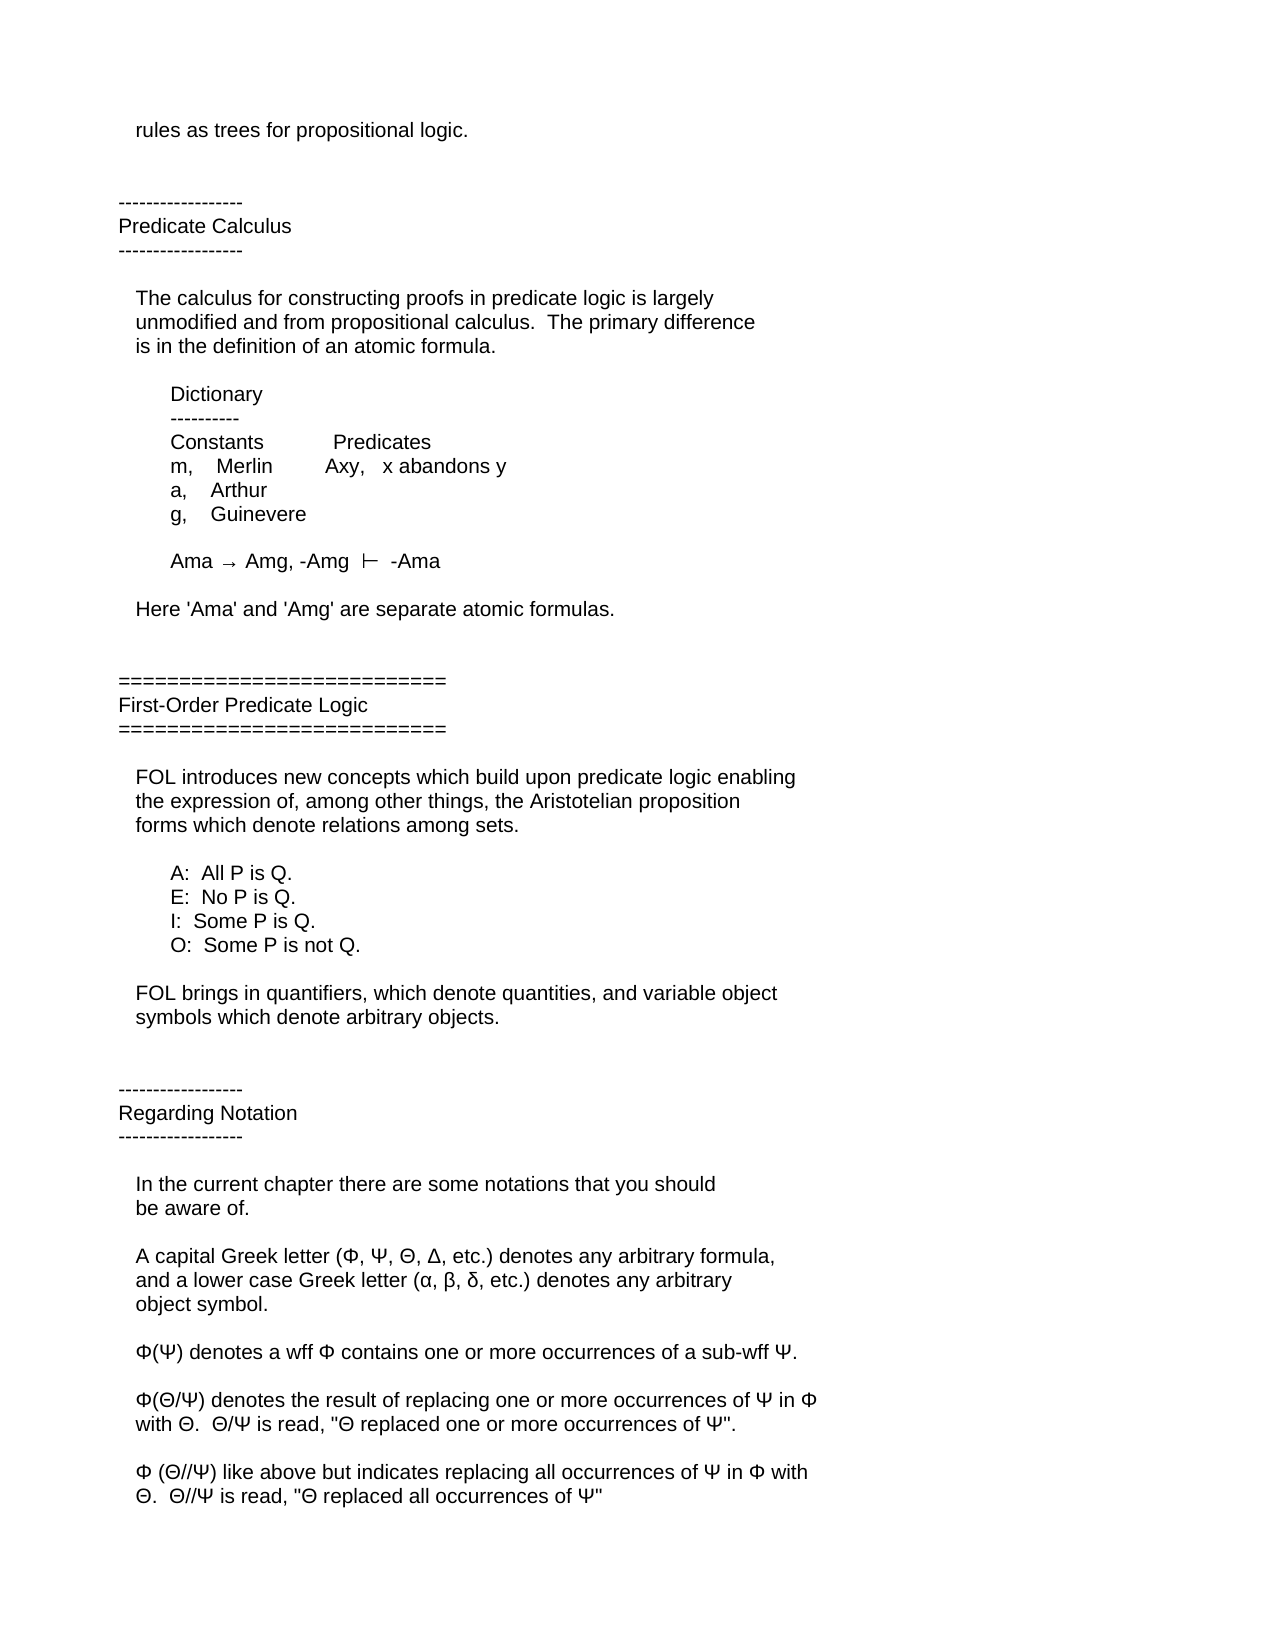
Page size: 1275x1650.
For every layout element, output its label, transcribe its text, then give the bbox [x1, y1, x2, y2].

text the expression of, among other things, the Aristotelian proposition [118, 789, 1157, 813]
text and a lower case Greek letter (α, β, δ, etc.) denotes any arbitrary [118, 1268, 1157, 1292]
text ------------------ [118, 1076, 1157, 1100]
text forms which denote relations among sets. [118, 813, 1157, 837]
text Predicate Calculus [118, 214, 1157, 238]
text symbols which denote arbitrary objects. [118, 1004, 1157, 1028]
text First-Order Predicate Logic [118, 693, 1157, 717]
text m, Merlin Axy, x abandons y [118, 453, 1157, 477]
text Φ(Ψ) denotes a wff Φ contains one or more occurrences of a sub-wff Ψ. [118, 1340, 1157, 1364]
text ---------- [118, 406, 1157, 429]
text Φ(Θ/Ψ) denotes the result of replacing one or more occurrences of Ψ in Φ [118, 1388, 1157, 1412]
text A: All P is Q. [118, 861, 1157, 885]
text g, Guinevere [118, 501, 1157, 525]
text unmodified and from propositional calculus. The primary difference [118, 310, 1157, 334]
text Here 'Ama' and 'Amg' are separate atomic formulas. [118, 597, 1157, 621]
text A capital Greek letter (Φ, Ψ, Θ, Δ, etc.) denotes any arbitrary formula, [118, 1244, 1157, 1268]
text =========================== [118, 717, 1157, 741]
text ------------------ [118, 238, 1157, 262]
text Φ (Θ//Ψ) like above but indicates replacing all occurrences of Ψ in Φ with [118, 1460, 1157, 1484]
text FOL brings in quantifiers, which denote quantities, and variable object [118, 981, 1157, 1004]
text be aware of. [118, 1196, 1157, 1220]
text ------------------ [118, 1124, 1157, 1148]
text Ama → Amg, -Amg ⊢ -Ama [118, 549, 1157, 573]
text Regarding Notation [118, 1100, 1157, 1124]
text rules as trees for propositional logic. [118, 118, 1157, 142]
text is in the definition of an atomic formula. [118, 334, 1157, 358]
text Dictionary [118, 382, 1157, 406]
text object symbol. [118, 1292, 1157, 1316]
text =========================== [118, 669, 1157, 693]
text O: Some P is not Q. [118, 933, 1157, 957]
text ------------------ [118, 190, 1157, 214]
text Constants Predicates [118, 429, 1157, 453]
text The calculus for constructing proofs in predicate logic is largely [118, 286, 1157, 310]
text I: Some P is Q. [118, 909, 1157, 933]
text FOL introduces new concepts which build upon predicate logic enabling [118, 765, 1157, 789]
text In the current chapter there are some notations that you should [118, 1172, 1157, 1196]
text E: No P is Q. [118, 885, 1157, 909]
text a, Arthur [118, 477, 1157, 501]
text with Θ. Θ/Ψ is read, "Θ replaced one or more occurrences of Ψ". [118, 1412, 1157, 1436]
text Θ. Θ//Ψ is read, "Θ replaced all occurrences of Ψ" [118, 1484, 1157, 1508]
